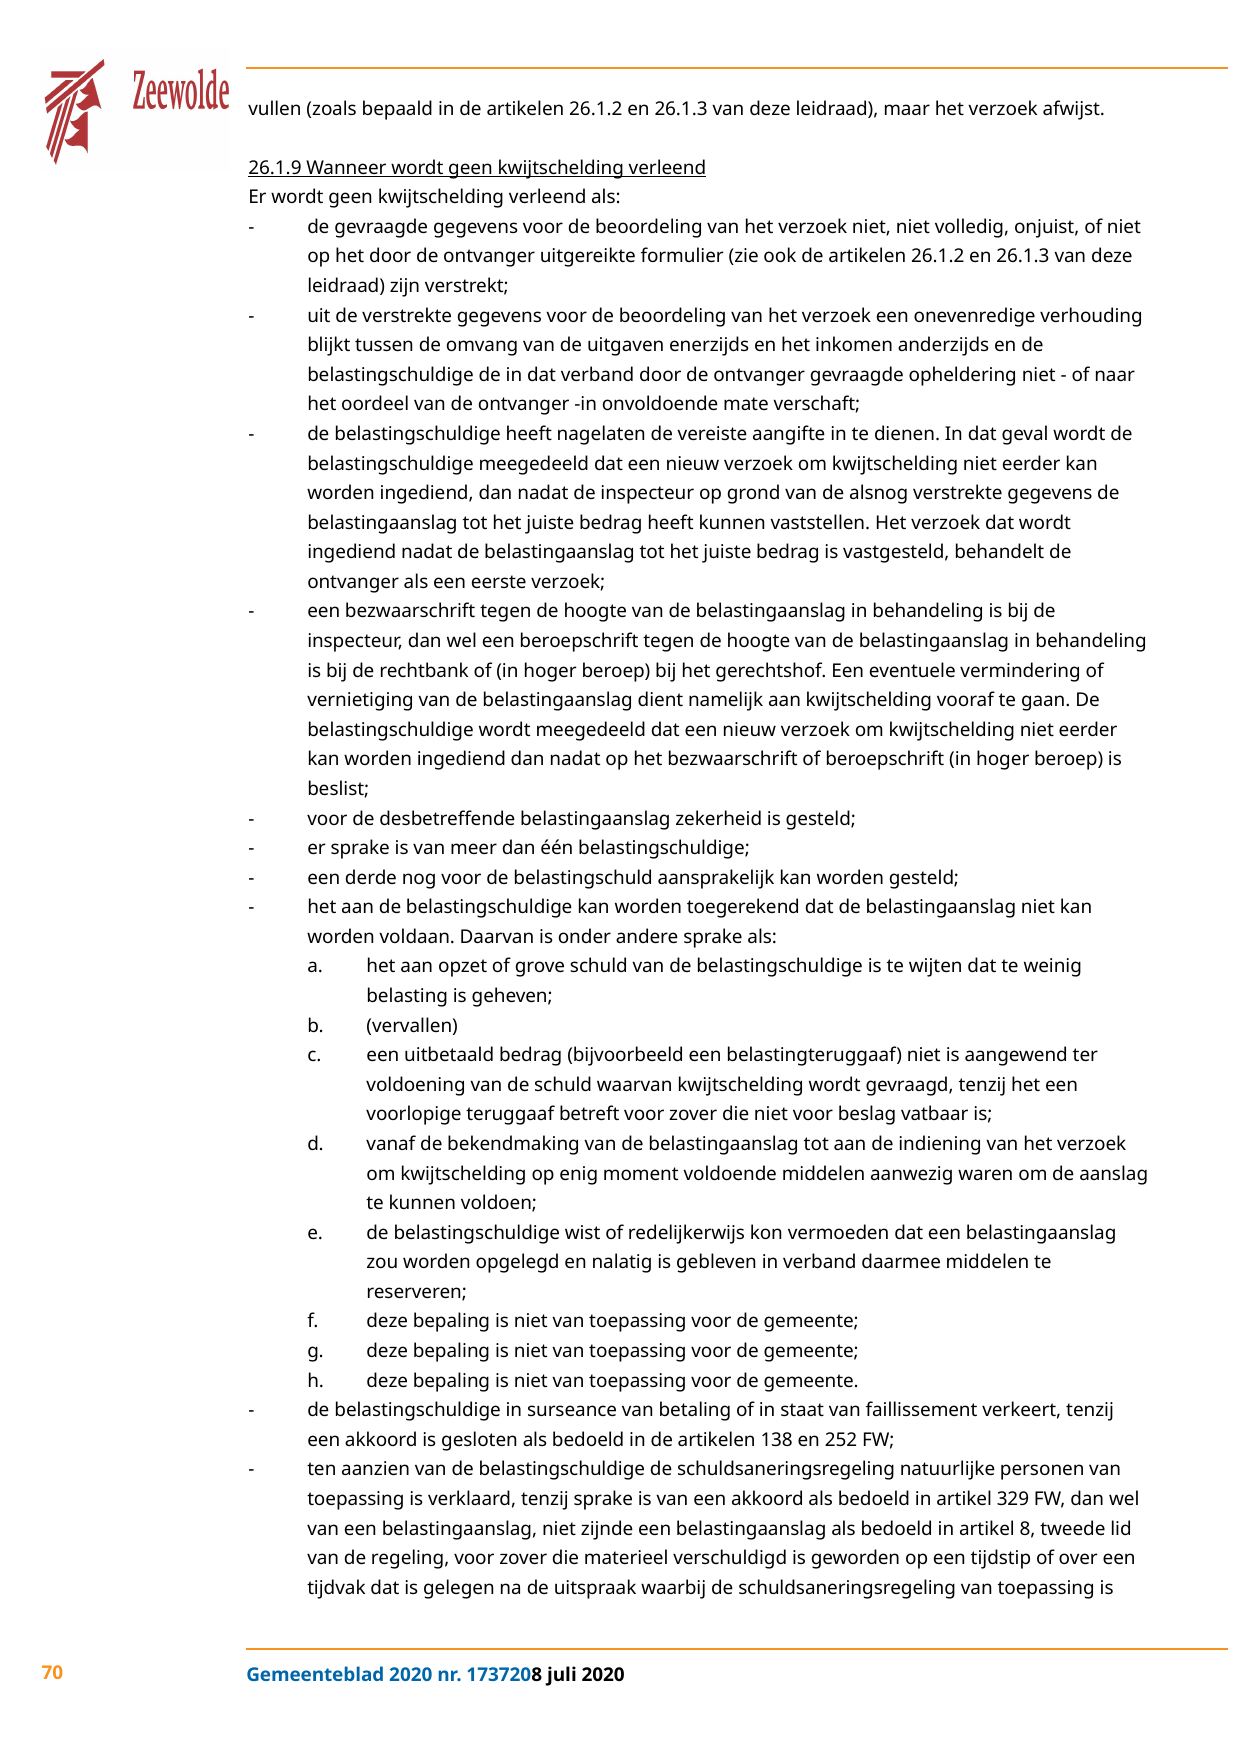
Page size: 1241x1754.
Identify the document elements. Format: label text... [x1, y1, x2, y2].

list de belastingschuldige in surseance van betaling of in staat van faillissement verkeert, tenzij een akkoord is gesloten als bedoeld in de artikelen 138 en 252 FW; [248, 1396, 1152, 1452]
list de gevraagde gegevens voor de beoordeling van het verzoek niet, niet volledig, onjuist, of niet op het door de ontvanger uitgereikte formulier (zie ook de artikelen 26.1.2 en 26.1.3 van deze leidraad) zijn verstrekt; [248, 213, 1152, 298]
picture [41, 47, 231, 172]
list vanaf de bekendmaking van de belastingaanslag tot aan de indiening van het verzoek om kwijtschelding op enig moment voldoende middelen aanwezig waren om de aanslag te kunnen voldoen; [307, 1130, 1152, 1215]
list er sprake is van meer dan één belastingschuldige; [248, 834, 1152, 860]
text vullen (zoals bepaald in de artikelen 26.1.2 en 26.1.3 van deze leidraad), maar het verzoek afwijst. [248, 95, 1152, 121]
list ten aanzien van de belastingschuldige de schuldsaneringsregeling natuurlijke personen van toepassing is verklaard, tenzij sprake is van een akkoord als bedoeld in artikel 329 FW, dan wel van een belastingaanslag, niet zijnde een belastingaanslag als bedoeld in artikel 8, tweede lid van de regeling, voor zover die materieel verschuldigd is geworden op een tijdstip of over een tijdvak dat is gelegen na de uitspraak waarbij de schuldsaneringsregeling van toepassing is [248, 1456, 1152, 1600]
list het aan de belastingschuldige kan worden toegerekend dat de belastingaanslag niet kan worden voldaan. Daarvan is onder andere sprake als: [248, 893, 1152, 949]
text Er wordt geen kwijtschelding verleend als: [248, 183, 1152, 209]
list (vervallen) [307, 1012, 1152, 1038]
list deze bepaling is niet van toepassing voor de gemeente; [307, 1308, 1152, 1333]
list een derde nog voor de belastingschuld aansprakelijk kan worden gesteld; [248, 864, 1152, 890]
list het aan opzet of grove schuld van de belastingschuldige is te wijten dat te weinig belasting is geheven; [307, 953, 1152, 1008]
list de belastingschuldige wist of redelijkerwijs kon vermoeden dat een belastingaanslag zou worden opgelegd en nalatig is gebleven in verband daarmee middelen te reserveren; [307, 1219, 1152, 1304]
list een bezwaarschrift tegen de hoogte van de belastingaanslag in behandeling is bij de inspecteur, dan wel een beroepschrift tegen de hoogte van de belastingaanslag in behandeling is bij de rechtbank of (in hoger beroep) bij het gerechtshof. Een eventuele vermindering of vernietiging van de belastingaanslag dient namelijk aan kwijtschelding vooraf te gaan. De belastingschuldige wordt meegedeeld dat een nieuw verzoek om kwijtschelding niet eerder kan worden ingediend dan nadat op het bezwaarschrift of beroepschrift (in hoger beroep) is beslist; [248, 598, 1152, 801]
list een uitbetaald bedrag (bijvoorbeeld een belastingteruggaaf) niet is aangewend ter voldoening van de schuld waarvan kwijtschelding wordt gevraagd, tenzij het een voorlopige teruggaaf betreft voor zover die niet voor beslag vatbaar is; [307, 1041, 1152, 1126]
list deze bepaling is niet van toepassing voor de gemeente. [307, 1367, 1152, 1393]
list de belastingschuldige heeft nagelaten de vereiste aangifte in te dienen. In dat geval wordt de belastingschuldige meegedeeld dat een nieuw verzoek om kwijtschelding niet eerder kan worden ingediend, dan nadat de inspecteur op grond van de alsnog verstrekte gegevens de belastingaanslag tot het juiste bedrag heeft kunnen vaststellen. Het verzoek dat wordt ingediend nadat de belastingaanslag tot het juiste bedrag is vastgesteld, behandelt de ontvanger als een eerste verzoek; [248, 420, 1152, 594]
list uit de verstrekte gegevens voor de beoordeling van het verzoek een onevenredige verhouding blijkt tussen de omvang van de uitgaven enerzijds en het inkomen anderzijds en de belastingschuldige de in dat verband door de ontvanger gevraagde opheldering niet - of naar het oordeel van de ontvanger -in onvoldoende mate verschaft; [248, 302, 1152, 416]
list deze bepaling is niet van toepassing voor de gemeente; [307, 1337, 1152, 1363]
list voor de desbetreffende belastingaanslag zekerheid is gesteld; [248, 805, 1152, 831]
text 26.1.9 Wanneer wordt geen kwijtschelding verleend [248, 154, 1152, 180]
